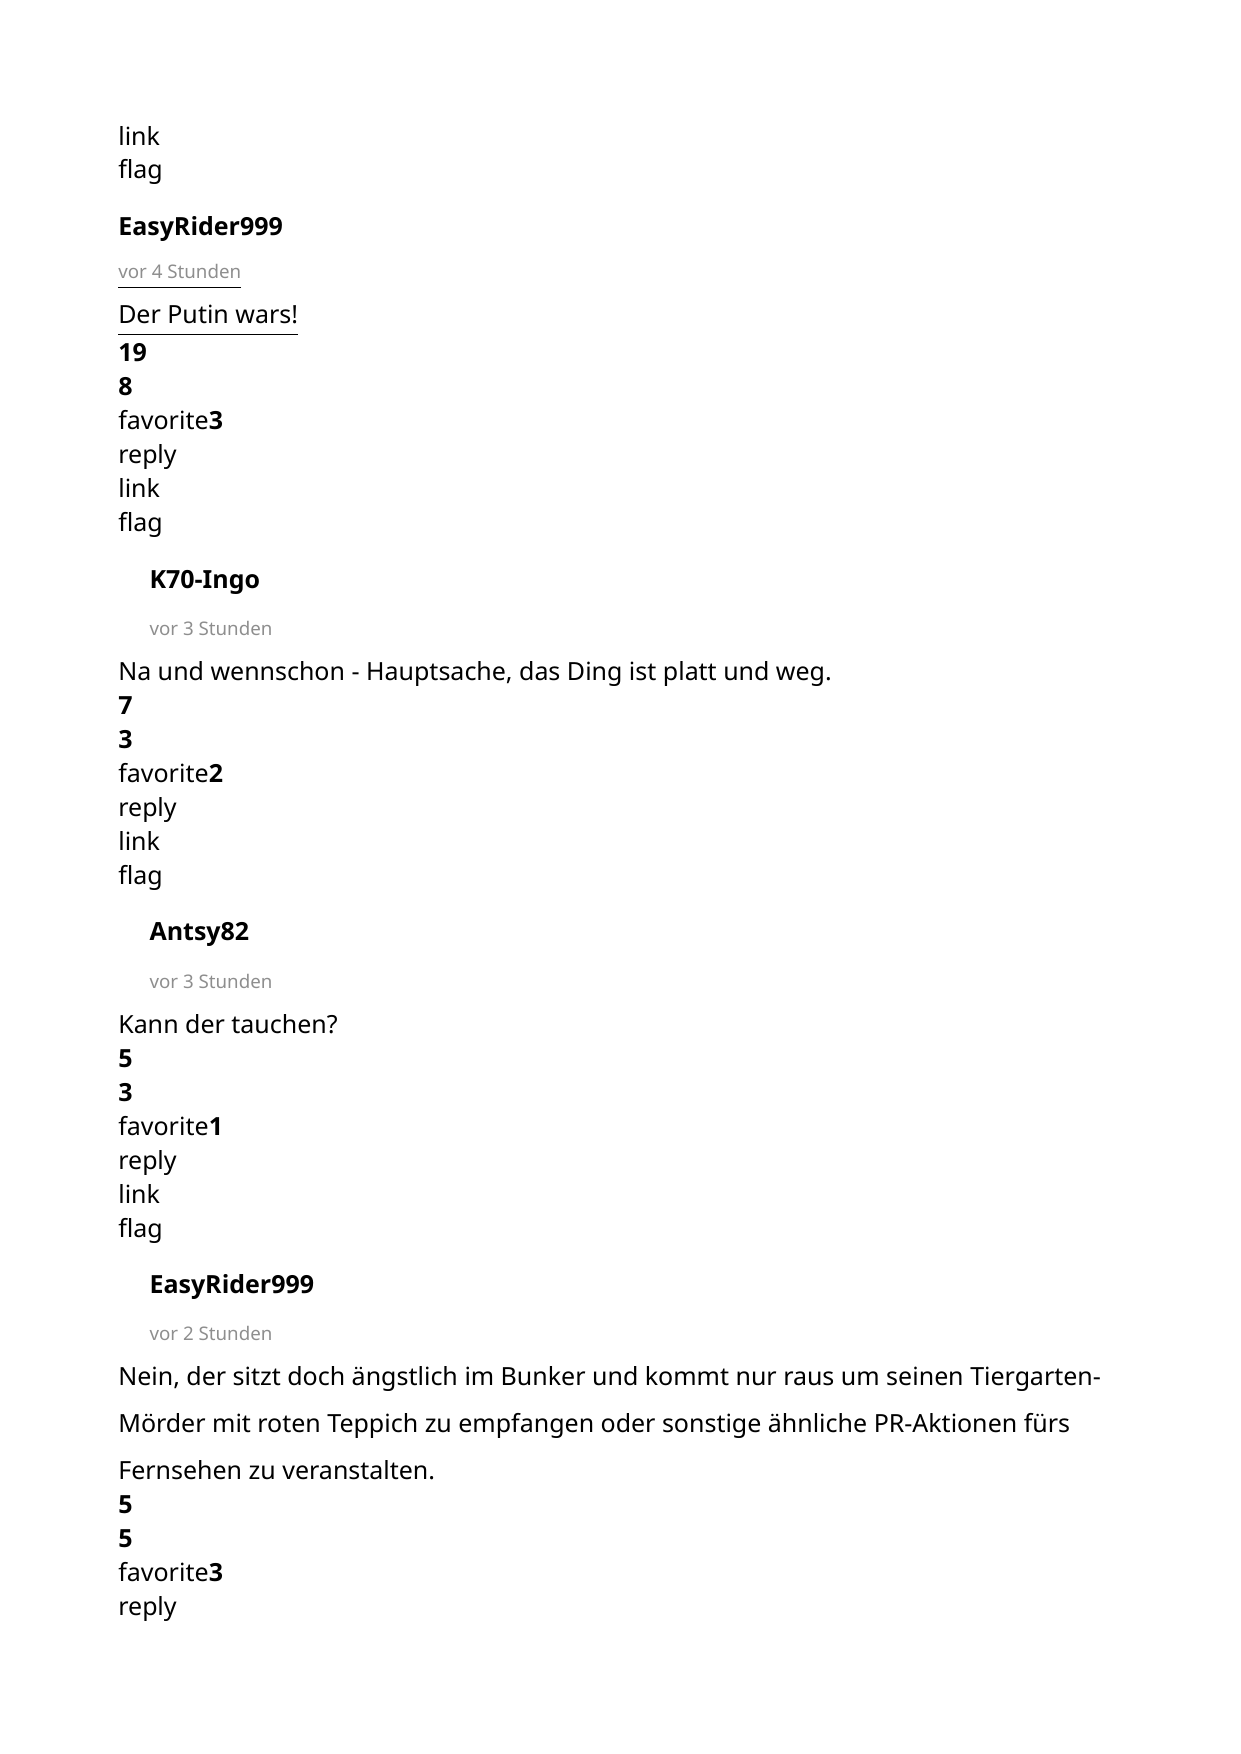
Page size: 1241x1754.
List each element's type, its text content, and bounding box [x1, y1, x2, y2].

text link [118, 118, 1122, 152]
text Kann der tauchen? [118, 993, 1122, 1040]
text EasyRider999 [118, 202, 1114, 242]
text vor 4 Stunden [118, 258, 1122, 288]
text 7 [118, 687, 1122, 722]
text vor 3 Stunden [149, 964, 1122, 993]
text flag [118, 152, 1122, 186]
text Nein, der sitzt doch ängstlich im Bunker und kommt nur raus um seinen Tiergarten-Mörder mit roten Teppich zu empfangen oder sonstige ähnliche PR-Aktionen fürs Fernsehen zu veranstalten. [118, 1346, 1122, 1487]
text link [118, 824, 1122, 858]
text reply [118, 437, 1122, 471]
text 19 [118, 335, 1122, 369]
text flag [118, 1211, 1122, 1245]
text favorite3 [118, 1555, 1122, 1589]
text 3 [118, 722, 1122, 756]
text favorite2 [118, 756, 1122, 790]
text 5 [118, 1040, 1122, 1074]
text reply [118, 1589, 1122, 1623]
text link [118, 1177, 1122, 1211]
text 8 [118, 369, 1122, 403]
text vor 2 Stunden [149, 1317, 1122, 1346]
text favorite3 [118, 403, 1122, 437]
text 5 [118, 1521, 1122, 1555]
text K70-Ingo [149, 555, 1114, 595]
text flag [118, 858, 1122, 892]
text reply [118, 790, 1122, 824]
text Antsy82 [149, 907, 1114, 948]
text Der Putin wars! [118, 288, 1122, 335]
text 5 [118, 1487, 1122, 1521]
text Na und wennschon - Hauptsache, das Ding ist platt und weg. [118, 641, 1122, 687]
text EasyRider999 [149, 1260, 1114, 1301]
text link [118, 471, 1122, 505]
text 3 [118, 1074, 1122, 1108]
text flag [118, 505, 1122, 539]
text reply [118, 1142, 1122, 1177]
text vor 3 Stunden [149, 611, 1122, 641]
text favorite1 [118, 1108, 1122, 1142]
